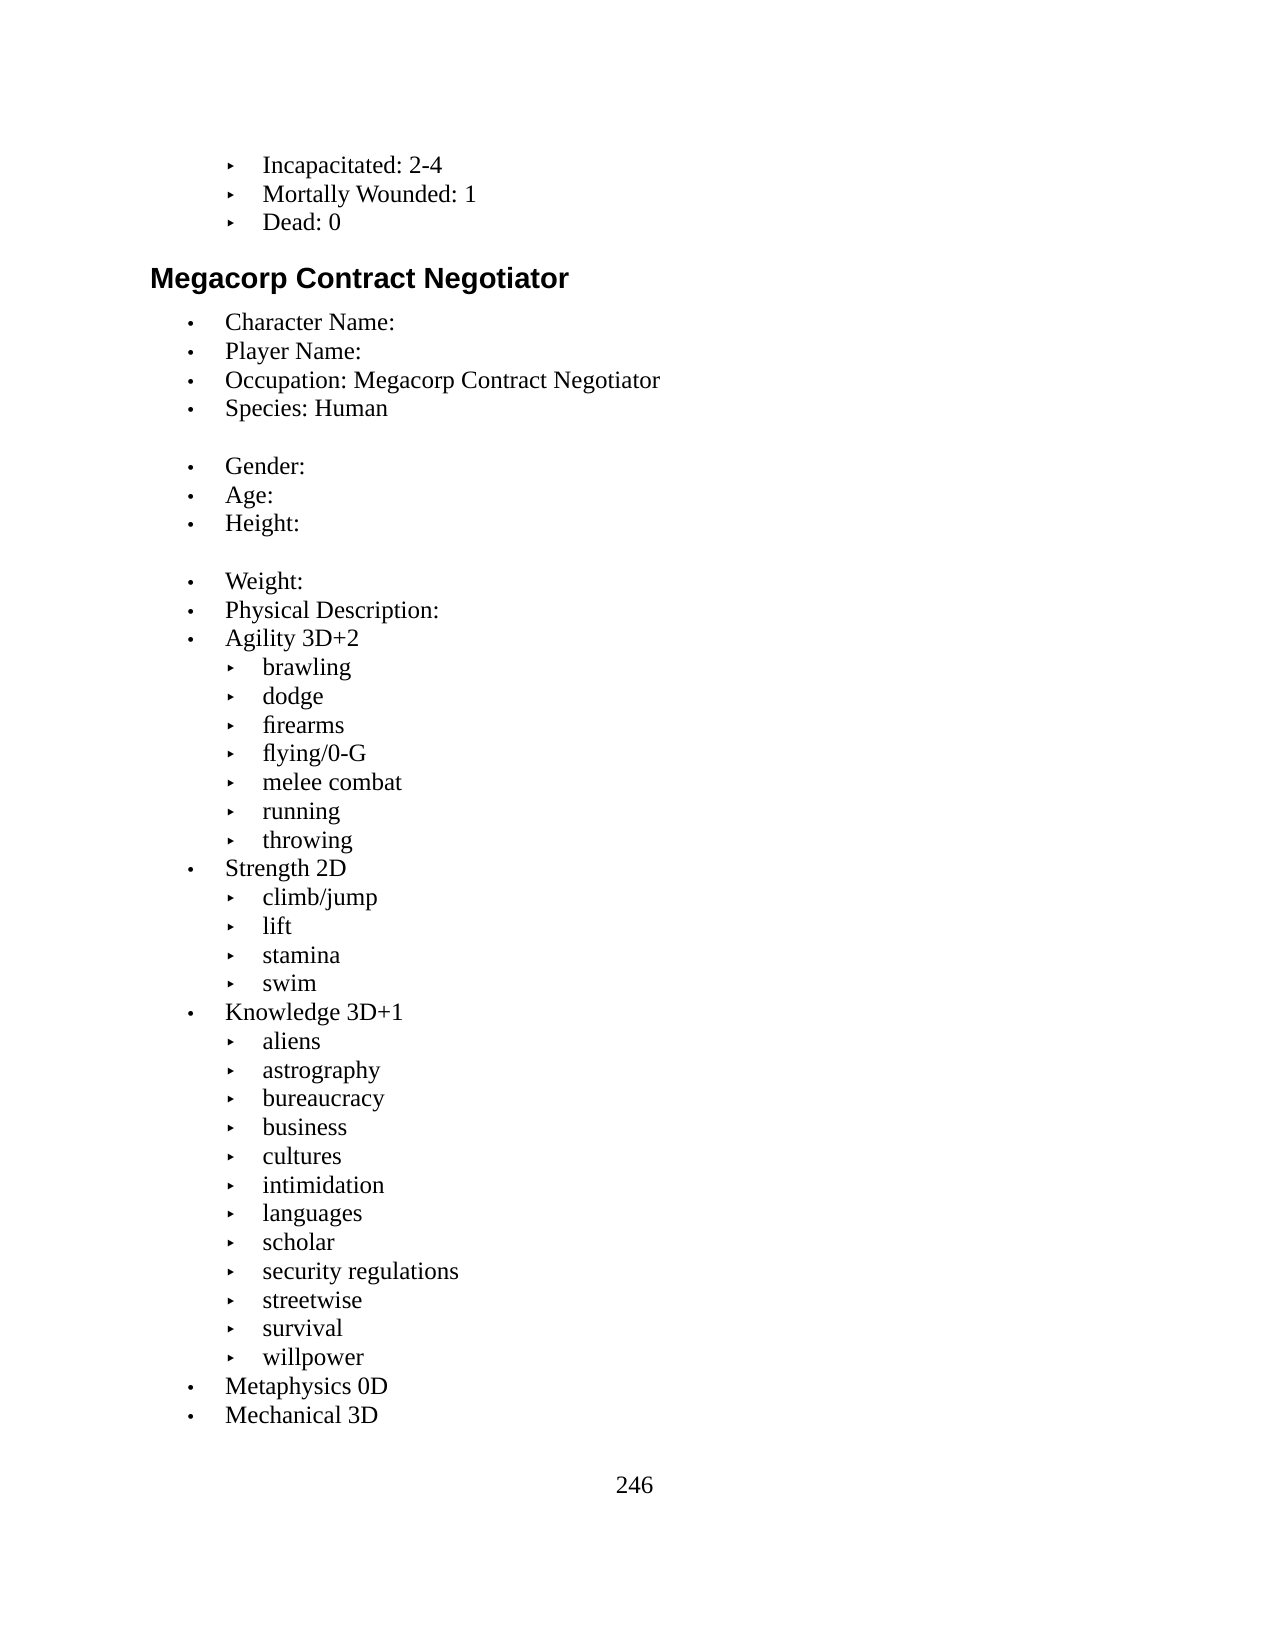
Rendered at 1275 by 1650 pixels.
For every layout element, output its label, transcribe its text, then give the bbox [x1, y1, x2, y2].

list Character Name: [187, 307, 1125, 336]
list swim [225, 968, 1125, 997]
list dodge [225, 681, 1125, 710]
list brawling [225, 652, 1125, 681]
list cultures [225, 1141, 1125, 1170]
list lift [225, 911, 1125, 940]
list aliens [225, 1026, 1125, 1055]
list ﬁrearms [225, 710, 1125, 738]
list Player Name: [187, 336, 1125, 365]
list ﬂying/0-G [225, 738, 1125, 767]
list Dead: 0 [225, 207, 1125, 236]
list Species: Human [187, 393, 1125, 451]
list astrography [225, 1055, 1125, 1083]
list willpower [225, 1342, 1125, 1371]
list Age: [187, 480, 1125, 508]
list Height: [187, 508, 1125, 566]
list intimidation [225, 1170, 1125, 1198]
list scholar [225, 1227, 1125, 1256]
list Mechanical 3D [187, 1400, 1125, 1428]
list security regulations [225, 1256, 1125, 1285]
list Physical Description: [187, 595, 1125, 623]
list running [225, 796, 1125, 825]
list languages [225, 1198, 1125, 1227]
list Occupation: Megacorp Contract Negotiator [187, 365, 1125, 393]
list melee combat [225, 767, 1125, 796]
list Metaphysics 0D [187, 1371, 1125, 1400]
list throwing [225, 825, 1125, 853]
list Knowledge 3D+1 [187, 997, 1125, 1026]
list Agility 3D+2 [187, 623, 1125, 652]
list business [225, 1112, 1125, 1141]
list Strength 2D [187, 853, 1125, 882]
list Mortally Wounded: 1 [225, 179, 1125, 207]
list stamina [225, 940, 1125, 968]
list survival [225, 1313, 1125, 1342]
list Weight: [187, 566, 1125, 595]
list climb/jump [225, 882, 1125, 911]
subtitle Megacorp Contract Negotiator [150, 261, 1125, 295]
list Incapacitated: 2-4 [225, 150, 1125, 179]
list Gender: [187, 451, 1125, 480]
list bureaucracy [225, 1083, 1125, 1112]
list streetwise [225, 1285, 1125, 1313]
